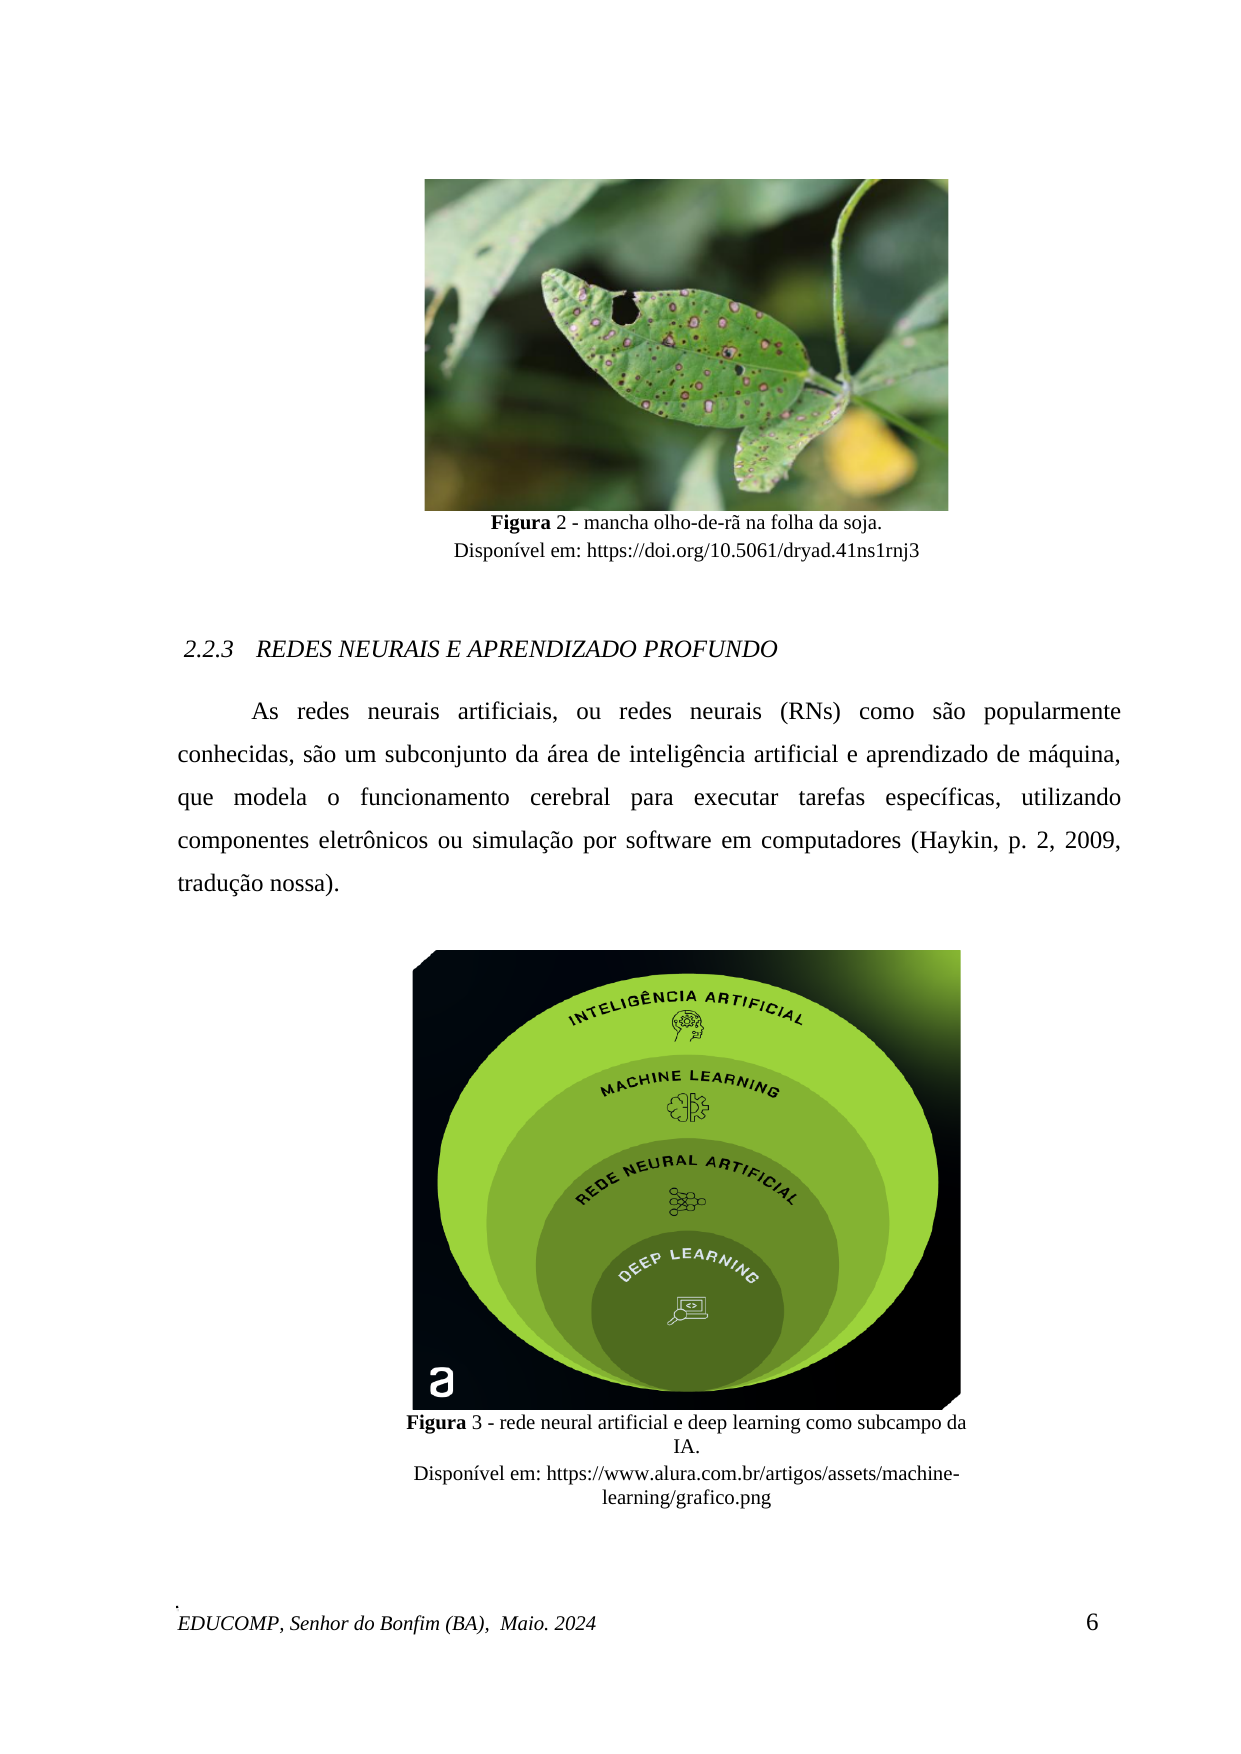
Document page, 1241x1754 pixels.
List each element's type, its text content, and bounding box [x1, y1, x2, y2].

text Figura 2 - mancha olho-de-rã na folha da soja. [424, 511, 948, 534]
text As redes neurais artificiais, ou redes neurais (RNs) como são popularmente conhecidas, são um subconjunto da área de inteligência artificial e aprendizado de máquina, que modela o funcionamento cerebral para executar tarefas específicas, utilizando componentes eletrônicos ou simulação por software em computadores (Haykin, p. 2, 2009, tradução nossa). [177, 696, 1122, 897]
subtitle REDES NEURAIS E APRENDIZADO PROFUNDO [177, 634, 1122, 663]
text Figura 3 - rede neural artificial e deep learning como subcampo da IA. [401, 1410, 972, 1458]
picture [424, 179, 949, 511]
text Disponível em: https://www.alura.com.br/artigos/assets/machine-learning/grafico.png [401, 1461, 972, 1509]
picture [412, 950, 961, 1410]
text Disponível em: https://doi.org/10.5061/dryad.41ns1rnj3 [424, 537, 948, 562]
